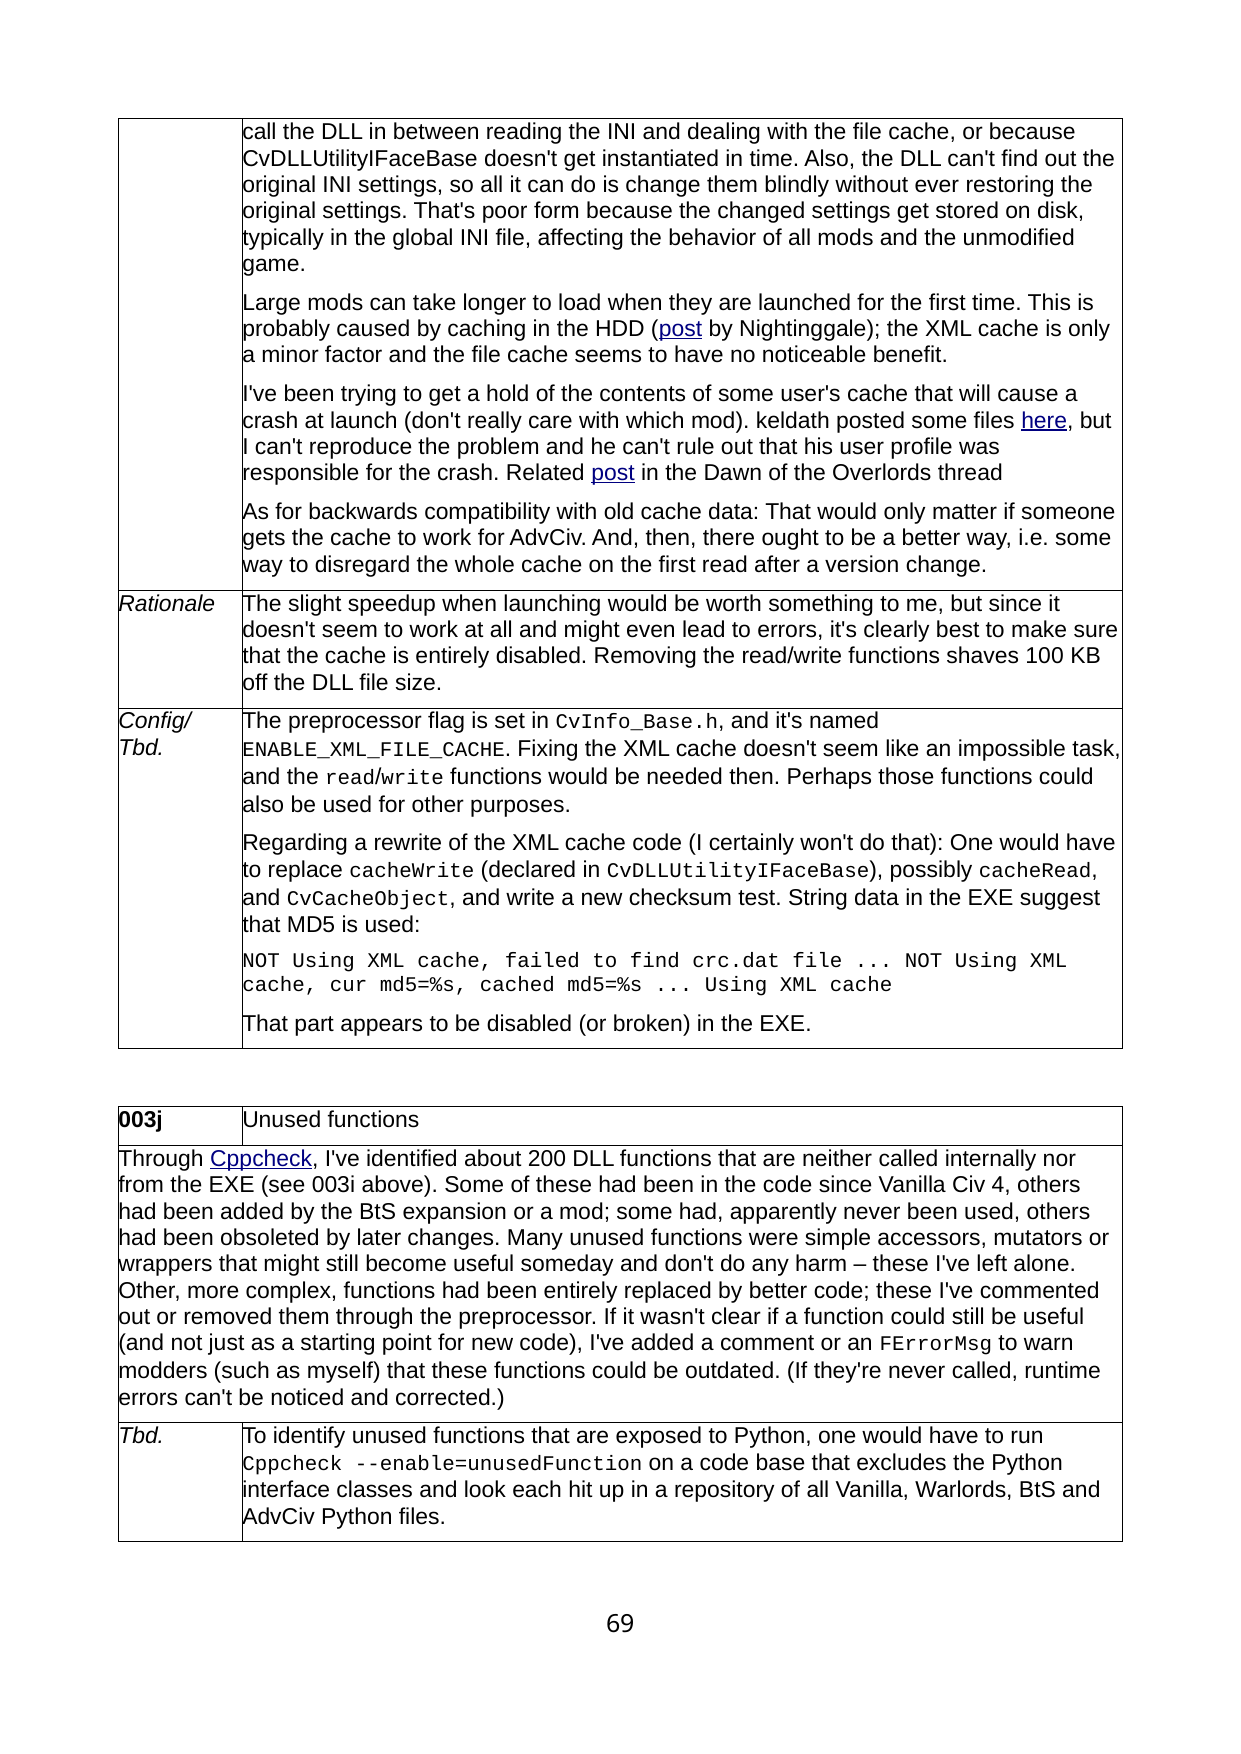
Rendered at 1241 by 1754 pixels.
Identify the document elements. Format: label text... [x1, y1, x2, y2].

table_cell Through Cppcheck, I've identified about 200 DLL functions that are neither called internally nor from the EXE (see 003i above). Some of these had been in the code since Vanilla Civ 4, others had been added by the BtS expansion or a mod; some had, apparently never been used, others had been obsoleted by later changes. Many unused functions were simple accessors, mutators or wrappers that might still become useful someday and don't do any harm – these I've left alone. Other, more complex, functions had been entirely replaced by better code; these I've commented out or removed them through the preprocessor. If it wasn't clear if a function could still be useful (and not just as a starting point for new code), I've added a comment or an FErrorMsg to warn modders (such as myself) that these functions could be outdated. (If they're never called, runtime errors can't be noticed and corrected.) [119, 1146, 1122, 1422]
table_header Unused functions [243, 1107, 1122, 1145]
table_cell Rationale [119, 591, 242, 707]
table_cell [119, 119, 242, 589]
table_cell Tbd. [119, 1423, 242, 1541]
table_cell To identify unused functions that are exposed to Python, one would have to run Cppcheck --enable=unusedFunction on a code base that excludes the Python interface classes and look each hit up in a repository of all Vanilla, Warlords, BtS and AdvCiv Python files. [243, 1423, 1122, 1541]
table_header 003j [119, 1107, 242, 1145]
table_cell The slight speedup when launching would be worth something to me, but since it doesn't seem to work at all and might even lead to errors, it's clearly best to make sure that the cache is entirely disabled. Removing the read/write functions shaves 100 KB off the DLL file size. [243, 591, 1122, 707]
table_cell The preprocessor flag is set in CvInfo_Base.h, and it's named ENABLE_XML_FILE_CACHE. Fixing the XML cache doesn't seem like an impossible task, and the read/write functions would be needed then. Perhaps those functions could also be used for other purposes. Regarding a rewrite of the XML cache code (I certainly won't do that): One would have to replace cacheWrite (declared in CvDLLUtilityIFaceBase), possibly cacheRead, and CvCacheObject, and write a new checksum test. String data in the EXE suggest that MD5 is used: NOT Using XML cache, failed to find crc.dat file ... NOT Using XML cache, cur md5=%s, cached md5=%s ... Using XML cache That part appears to be disabled (or broken) in the EXE. [243, 709, 1122, 1048]
table_cell Config/ Tbd. [119, 709, 242, 1048]
table_cell call the DLL in between reading the INI and dealing with the file cache, or because CvDLLUtilityIFaceBase doesn't get instantiated in time. Also, the DLL can't find out the original INI settings, so all it can do is change them blindly without ever restoring the original settings. That's poor form because the changed settings get stored on disk, typically in the global INI file, affecting the behavior of all mods and the unmodified game. Large mods can take longer to load when they are launched for the first time. This is probably caused by caching in the HDD (post by Nightinggale); the XML cache is only a minor factor and the file cache seems to have no noticeable benefit. I've been trying to get a hold of the contents of some user's cache that will cause a crash at launch (don't really care with which mod). keldath posted some files here, but I can't reproduce the problem and he can't rule out that his user profile was responsible for the crash. Related post in the Dawn of the Overlords thread As for backwards compatibility with old cache data: That would only matter if someone gets the cache to work for AdvCiv. And, then, there ought to be a better way, i.e. some way to disregard the whole cache on the first read after a version change. [243, 119, 1122, 589]
